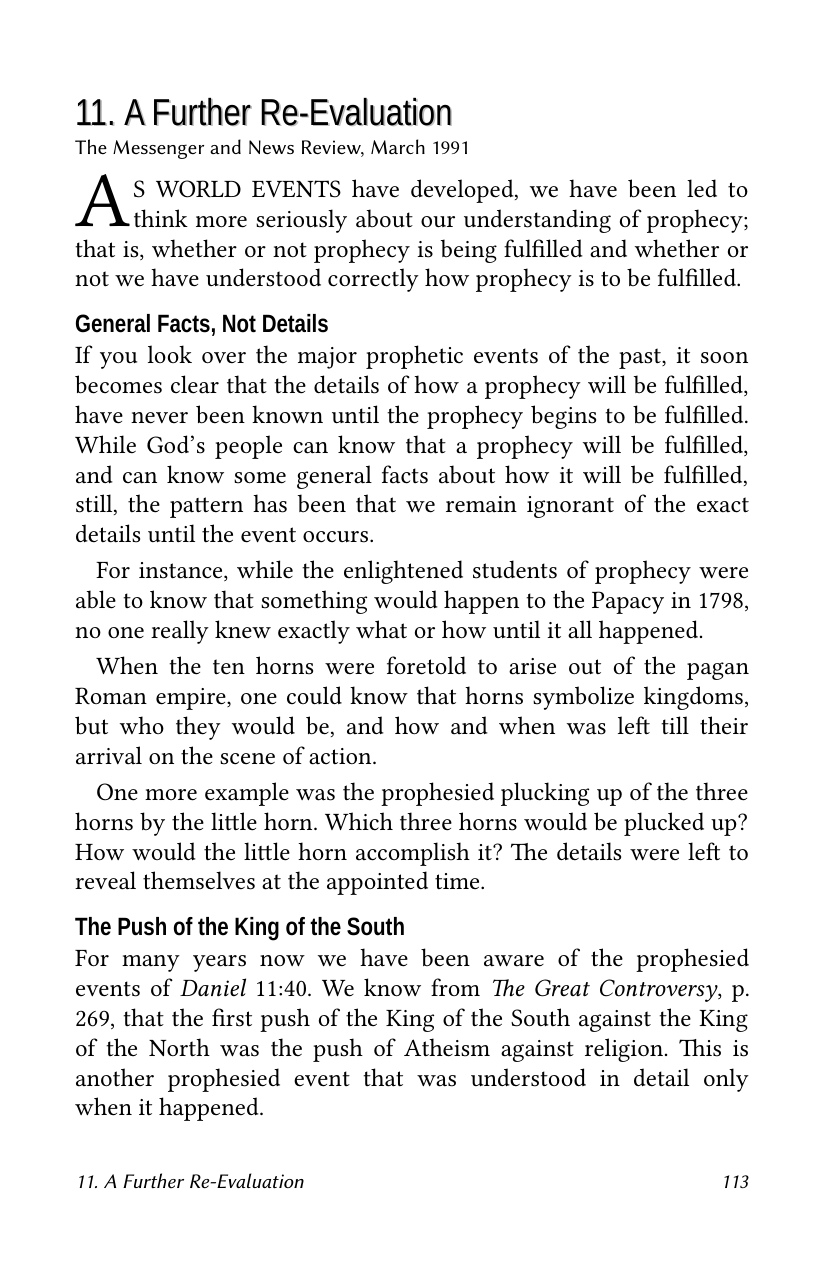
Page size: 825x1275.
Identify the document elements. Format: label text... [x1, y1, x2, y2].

text For instance, while the enlightened students of prophecy were able to know that something would happen to the Papacy in 1798, no one really knew exactly what or how until it all happened. [75, 556, 750, 645]
subtitle General Facts, Not Details [75, 309, 750, 338]
text The Messenger and News Review, March 1991 [75, 136, 750, 160]
text One more example was the prophesied plucking up of the three horns by the little horn. Which three horns would be plucked up? How would the little horn accomplish it? The details were left to reveal themselves at the appointed time. [75, 778, 750, 896]
text For many years now we have been aware of the prophesied events of Daniel 11:40. We know from The Great Controversy, p. 269, that the first push of the King of the South against the King of the North was the push of Atheism against religion. This is another prophesied event that was understood in detail only when it happened. [75, 944, 750, 1122]
text AS WORLD EVENTS have developed, we have been led to think more seriously about our understanding of prophecy; that is, whether or not prophecy is being fulfilled and whether or not we have understood correctly how prophecy is to be fulfilled. [75, 175, 750, 293]
text If you look over the major prophetic events of the past, it soon becomes clear that the details of how a prophecy will be fulfilled, have never been known until the prophecy begins to be fulfilled. While God’s people can know that a prophecy will be fulfilled, and can know some general facts about how it will be fulfilled, still, the pattern has been that we remain ignorant of the exact details until the event occurs. [75, 341, 750, 549]
subtitle The Push of the King of the South [75, 912, 750, 941]
title A Further Re-Evaluation [75, 90, 750, 133]
text When the ten horns were foretold to arise out of the pagan Roman empire, one could know that horns symbolize kingdoms, but who they would be, and how and when was left till their arrival on the scene of action. [75, 652, 750, 770]
